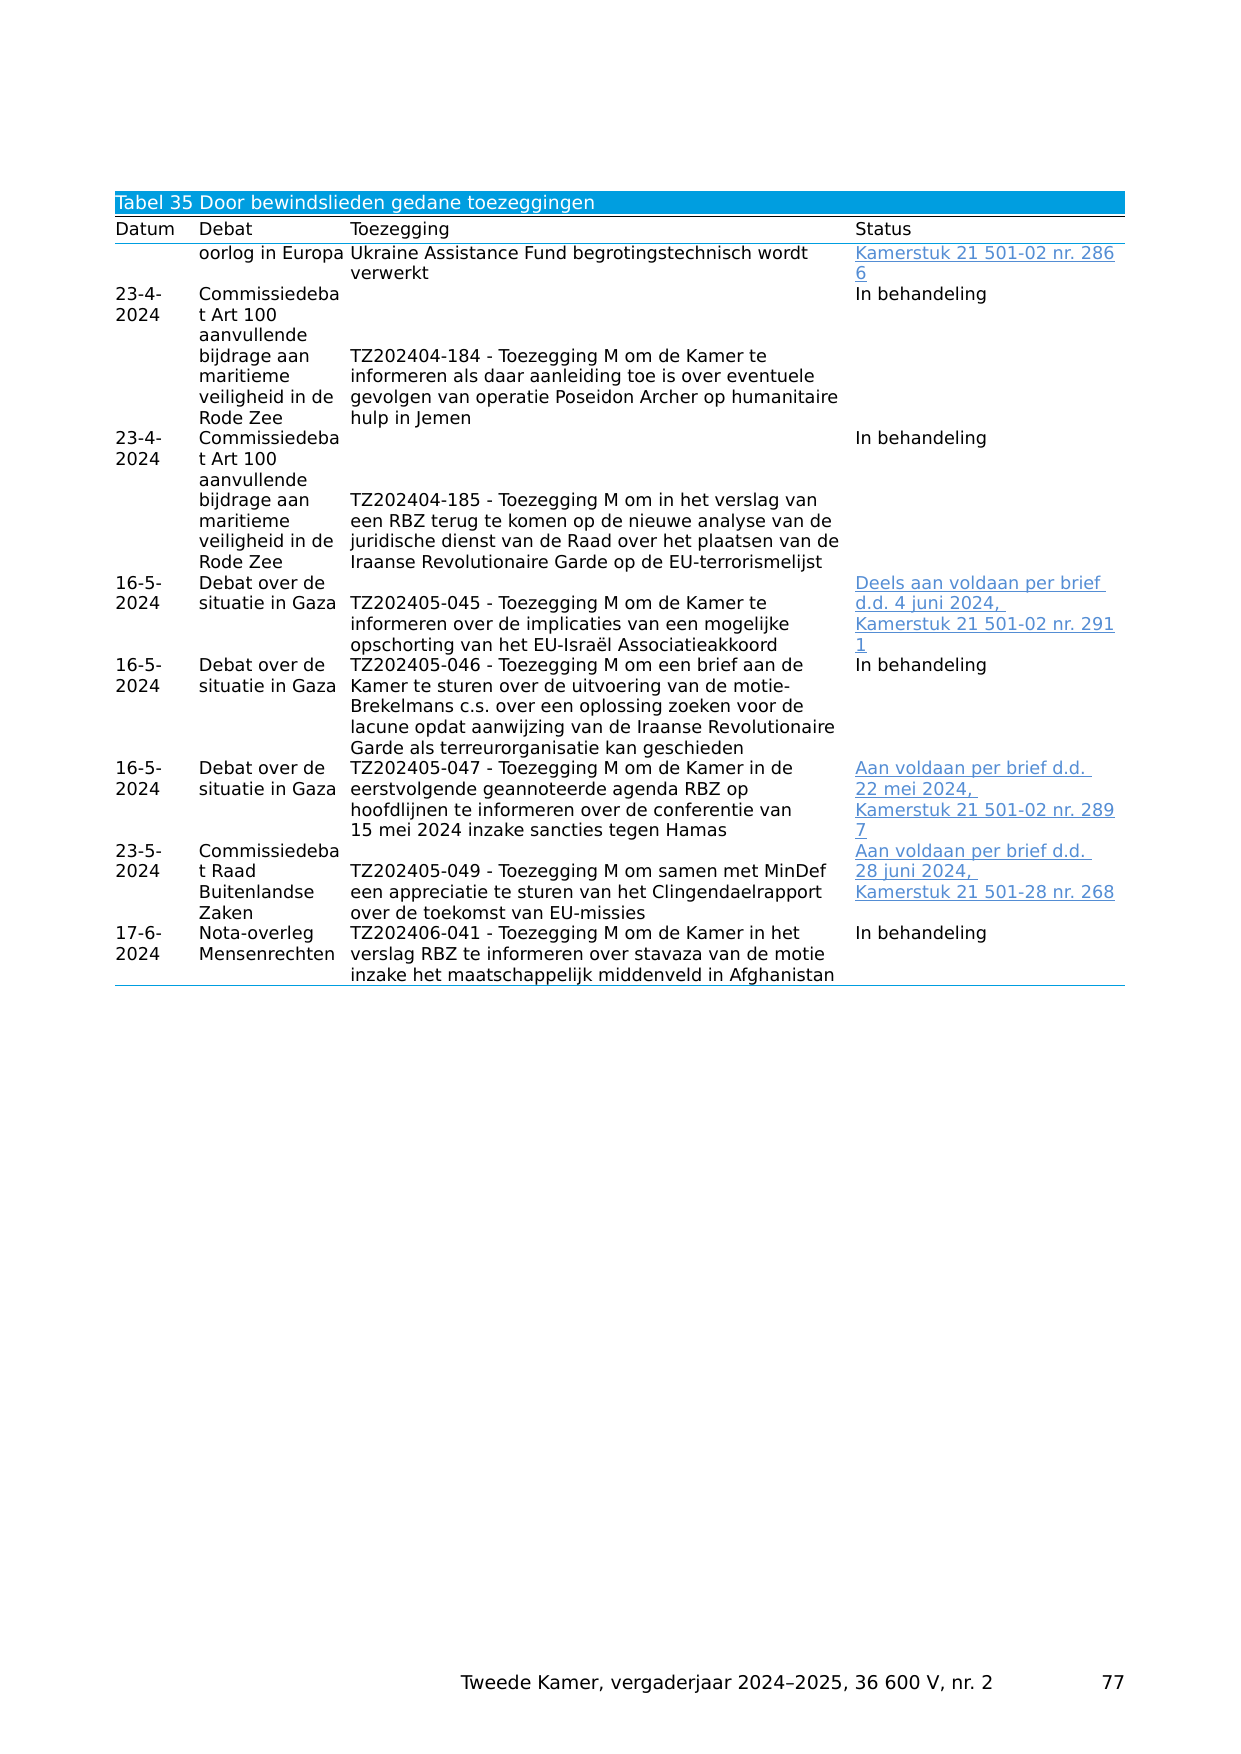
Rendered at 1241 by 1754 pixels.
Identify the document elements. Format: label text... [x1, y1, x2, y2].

table_cell 16-5-2024 [115, 758, 196, 841]
table_cell In behandeling [852, 655, 1125, 758]
table_cell In behandeling [852, 923, 1125, 985]
table_cell Aan voldaan per brief d.d. 22 mei 2024, Kamerstuk 21 501-02 nr. 2897 [852, 758, 1125, 841]
table_cell Debat over de situatie in Gaza [196, 758, 347, 841]
table_cell Deels aan voldaan per brief d.d. 4 juni 2024, Kamerstuk 21 501-02 nr. 2911 [852, 573, 1125, 655]
table_cell Commissiedebat Raad Buitenlandse Zaken [196, 841, 347, 923]
table_cell Toezegging [347, 217, 852, 243]
table_cell Datum [115, 217, 196, 243]
table_cell TZ202405-047 - Toezegging M om de Kamer in de eerstvolgende geannoteerde agenda RBZ op hoofdlijnen te informeren over de conferentie van 15 mei 2024 inzake sancties tegen Hamas [347, 758, 852, 841]
table_cell 23-4-2024 [115, 428, 196, 573]
table_cell Debat [196, 217, 347, 243]
table_cell oorlog in Europa [196, 244, 347, 284]
table_cell Kamerstuk 21 501-02 nr. 2866 [852, 244, 1125, 284]
table_cell [115, 244, 196, 284]
table_cell 23-4-2024 [115, 284, 196, 428]
table_cell In behandeling [852, 428, 1125, 573]
table_cell 16-5-2024 [115, 573, 196, 655]
table_cell 17-6-2024 [115, 923, 196, 985]
table_cell TZ202406-041 - Toezegging M om de Kamer in het verslag RBZ te informeren over stavaza van de motie inzake het maatschappelijk middenveld in Afghanistan [347, 923, 852, 985]
table_cell TZ202405-049 - Toezegging M om samen met MinDef een appreciatie te sturen van het Clingendaelrapport over de toekomst van EU-missies [347, 841, 852, 923]
table_cell TZ202404-185 - Toezegging M om in het verslag van een RBZ terug te komen op de nieuwe analyse van de juridische dienst van de Raad over het plaatsen van de Iraanse Revolutionaire Garde op de EU-terrorismelijst [347, 428, 852, 573]
table_cell In behandeling [852, 284, 1125, 428]
table_cell TZ202405-045 - Toezegging M om de Kamer te informeren over de implicaties van een mogelijke opschorting van het EU-Israël Associatieakkoord [347, 573, 852, 655]
table_cell Ukraine Assistance Fund begrotingstechnisch wordt verwerkt [347, 244, 852, 284]
table_cell Debat over de situatie in Gaza [196, 573, 347, 655]
table_cell TZ202405-046 - Toezegging M om een brief aan de Kamer te sturen over de uitvoering van de motie-Brekelmans c.s. over een oplossing zoeken voor de lacune opdat aanwijzing van de Iraanse Revolutionaire Garde als terreurorganisatie kan geschieden [347, 655, 852, 758]
table_cell Debat over de situatie in Gaza [196, 655, 347, 758]
table_cell TZ202404-184 - Toezegging M om de Kamer te informeren als daar aanleiding toe is over eventuele gevolgen van operatie Poseidon Archer op humanitaire hulp in Jemen [347, 284, 852, 428]
table_cell Commissiedebat Art 100 aanvullende bijdrage aan maritieme veiligheid in de Rode Zee [196, 428, 347, 573]
table_cell Status [852, 217, 1125, 243]
table_cell Commissiedebat Art 100 aanvullende bijdrage aan maritieme veiligheid in de Rode Zee [196, 284, 347, 428]
table_cell Aan voldaan per brief d.d. 28 juni 2024, Kamerstuk 21 501-28 nr. 268 [852, 841, 1125, 923]
table_cell 23-5-2024 [115, 841, 196, 923]
table_cell Nota-overleg Mensenrechten [196, 923, 347, 985]
table_cell 16-5-2024 [115, 655, 196, 758]
